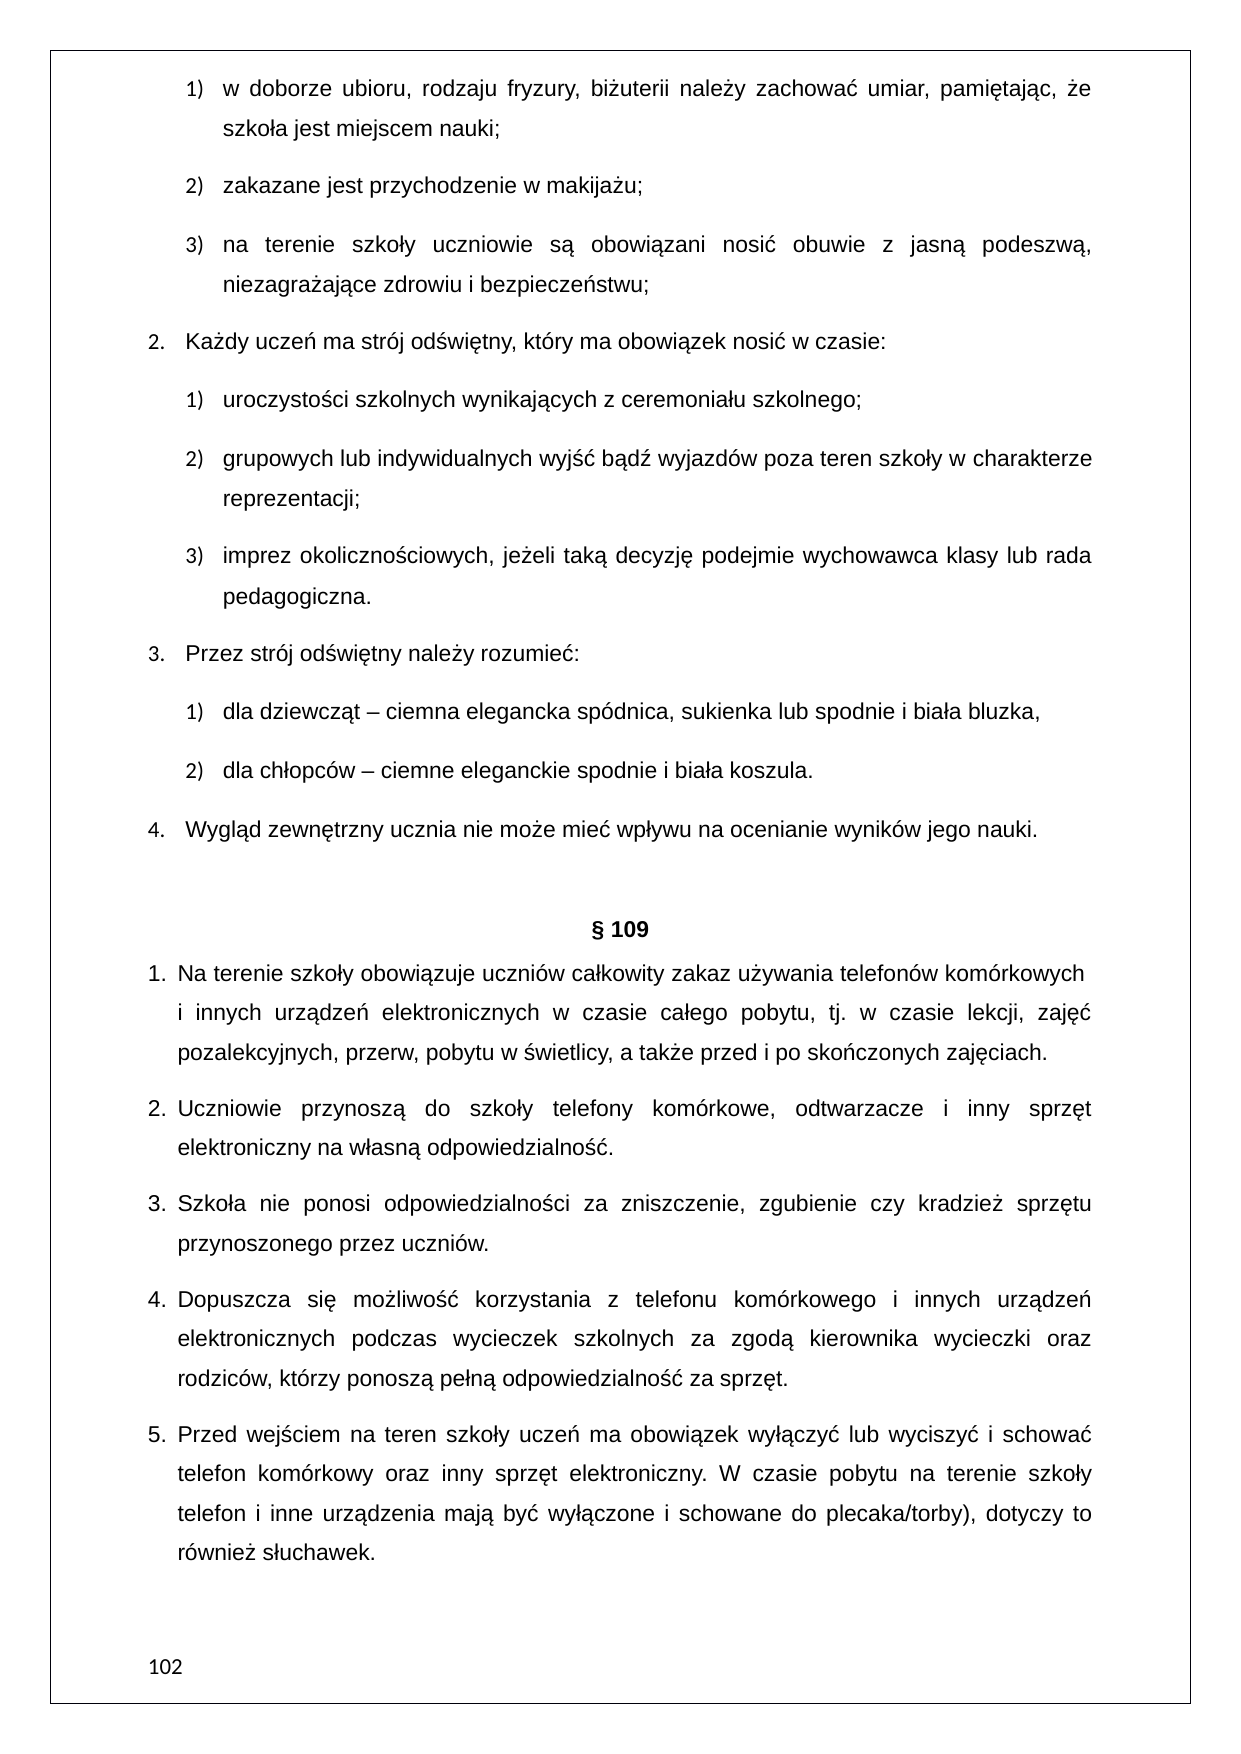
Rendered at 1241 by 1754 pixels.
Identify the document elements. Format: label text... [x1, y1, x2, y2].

list Przez strój odświętny należy rozumieć: [148, 639, 1092, 667]
list na terenie szkoły uczniowie są obowiązani nosić obuwie z jasną podeszwą, niezagrażające zdrowiu i bezpieczeństwu; [185, 230, 1092, 297]
list w doborze ubioru, rodzaju fryzury, biżuterii należy zachować umiar, pamiętając, że szkoła jest miejscem nauki; [185, 74, 1092, 141]
list Szkoła nie ponosi odpowiedzialności za zniszczenie, zgubienie czy kradzież sprzętu przynoszonego przez uczniów. [148, 1190, 1092, 1256]
list Każdy uczeń ma strój odświętny, który ma obowiązek nosić w czasie: [148, 327, 1092, 355]
list dla chłopców – ciemne eleganckie spodnie i biała koszula. [185, 756, 1092, 784]
list Na terenie szkoły obowiązuje uczniów całkowity zakaz używania telefonów komórkowych i innych urządzeń elektronicznych w czasie całego pobytu, tj. w czasie lekcji, zajęć pozalekcyjnych, przerw, pobytu w świetlicy, a także przed i po skończonych zajęciach. [148, 959, 1092, 1065]
text § 109 [148, 916, 1092, 943]
list grupowych lub indywidualnych wyjść bądź wyjazdów poza teren szkoły w charakterze reprezentacji; [185, 444, 1092, 512]
list Uczniowie przynoszą do szkoły telefony komórkowe, odtwarzacze i inny sprzęt elektroniczny na własną odpowiedzialność. [148, 1094, 1092, 1160]
list zakazane jest przychodzenie w makijażu; [185, 171, 1092, 199]
list uroczystości szkolnych wynikających z ceremoniału szkolnego; [185, 386, 1092, 414]
list dla dziewcząt – ciemna elegancka spódnica, sukienka lub spodnie i biała bluzka, [185, 697, 1092, 726]
list Wygląd zewnętrzny ucznia nie może mieć wpływu na ocenianie wyników jego nauki. [148, 815, 1092, 843]
list Dopuszcza się możliwość korzystania z telefonu komórkowego i innych urządzeń elektronicznych podczas wycieczek szkolnych za zgodą kierownika wycieczki oraz rodziców, którzy ponoszą pełną odpowiedzialność za sprzęt. [148, 1286, 1092, 1391]
list imprez okolicznościowych, jeżeli taką decyzję podejmie wychowawca klasy lub rada pedagogiczna. [185, 542, 1092, 609]
list Przed wejściem na teren szkoły uczeń ma obowiązek wyłączyć lub wyciszyć i schować telefon komórkowy oraz inny sprzęt elektroniczny. W czasie pobytu na terenie szkoły telefon i inne urządzenia mają być wyłączone i schowane do plecaka/torby), dotyczy to również słuchawek. [148, 1421, 1092, 1566]
